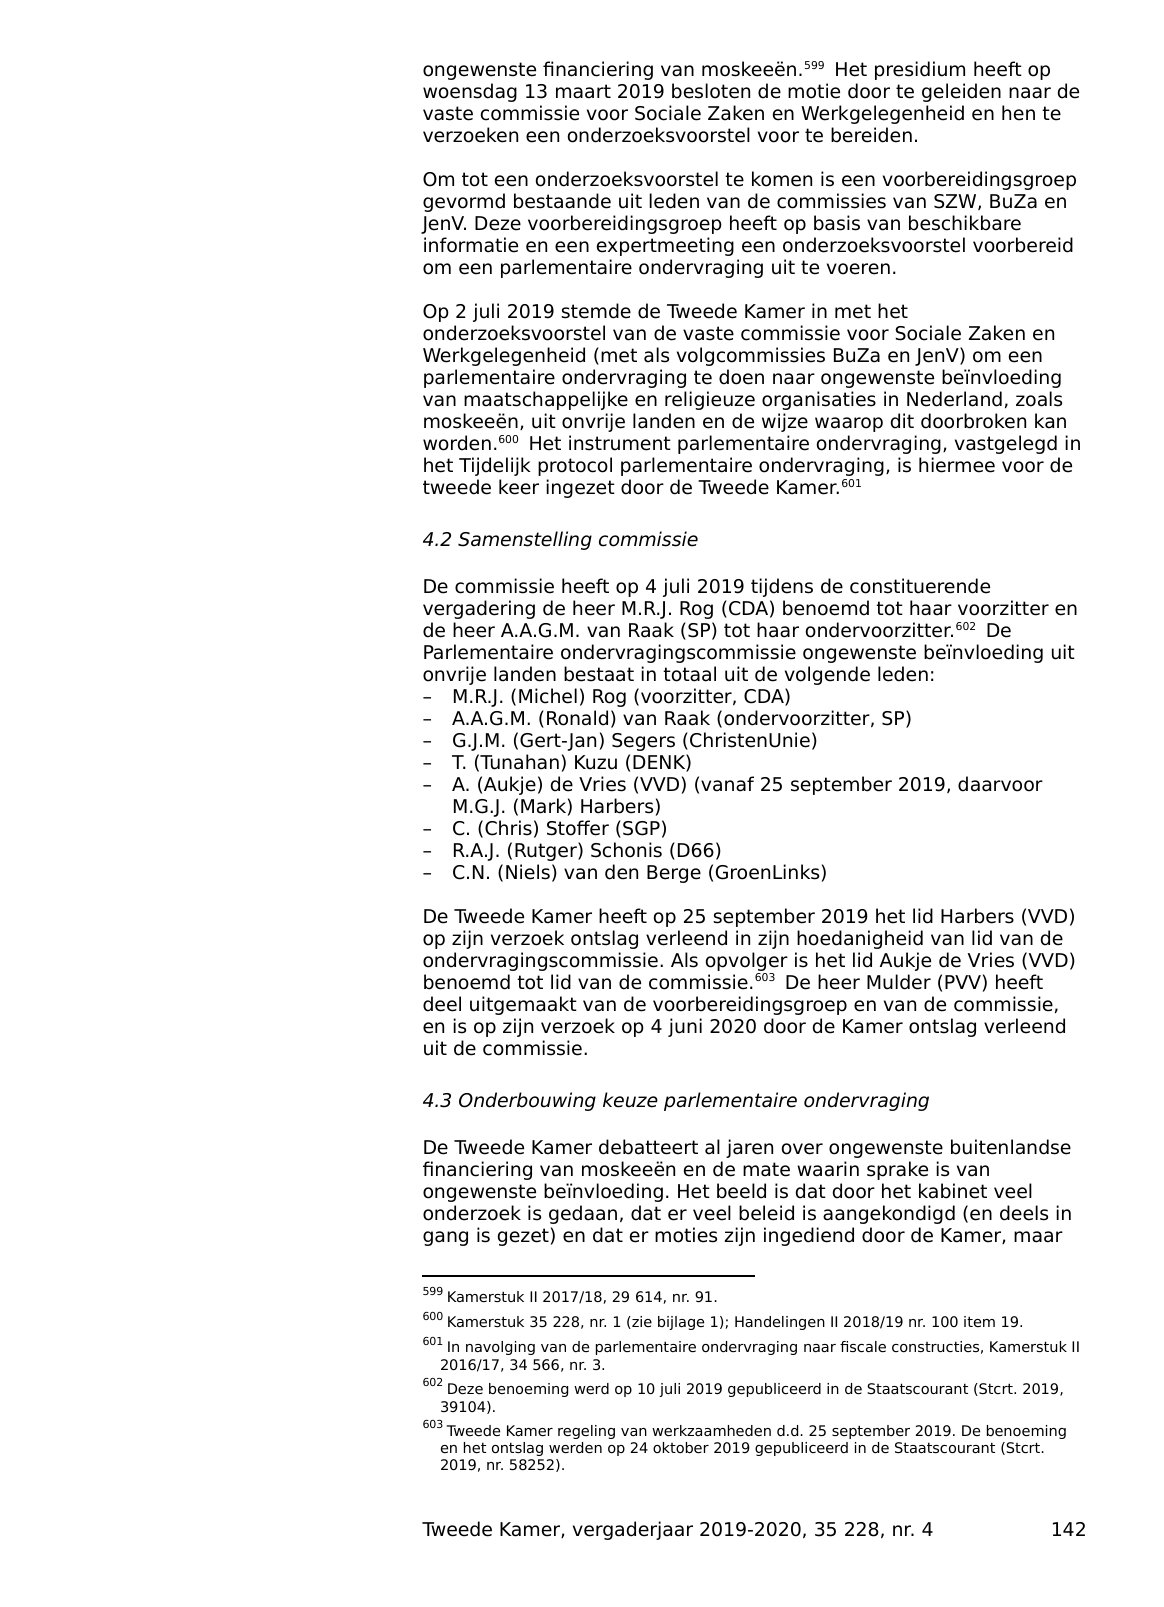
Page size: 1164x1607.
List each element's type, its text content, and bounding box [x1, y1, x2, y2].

text Kamerstuk II 2017/18, 29 614, nr. 91. [422, 1285, 1087, 1307]
text Deze benoeming werd op 10 juli 2019 gepubliceerd in de Staatscourant (Stcrt. 2019, 39104). [422, 1377, 1087, 1416]
text Om tot een onderzoeksvoorstel te komen is een voorbereidingsgroep gevormd bestaande uit leden van de commissies van SZW, BuZa en JenV. Deze voorbereidingsgroep heeft op basis van beschikbare informatie en een expertmeeting een onderzoeksvoorstel voorbereid om een parlementaire ondervraging uit te voeren. [422, 169, 1087, 279]
text Kamerstuk 35 228, nr. 1 (zie bijlage 1); Handelingen II 2018/19 nr. 100 item 19. [422, 1310, 1087, 1332]
text ongewenste financiering van moskeeën. Het presidium heeft op woensdag 13 maart 2019 besloten de motie door te geleiden naar de vaste commissie voor Sociale Zaken en Werkgelegenheid en hen te verzoeken een onderzoeksvoorstel voor te bereiden. [422, 59, 1087, 147]
text De Tweede Kamer heeft op 25 september 2019 het lid Harbers (VVD) op zijn verzoek ontslag verleend in zijn hoedanigheid van lid van de ondervragingscommissie. Als opvolger is het lid Aukje de Vries (VVD) benoemd tot lid van de commissie. De heer Mulder (PVV) heeft deel uitgemaakt van de voorbereidingsgroep en van de commissie, en is op zijn verzoek op 4 juni 2020 door de Kamer ontslag verleend uit de commissie. [422, 906, 1087, 1060]
text – R.A.J. (Rutger) Schonis (D66) [422, 840, 1087, 862]
text Op 2 juli 2019 stemde de Tweede Kamer in met het onderzoeksvoorstel van de vaste commissie voor Sociale Zaken en Werkgelegenheid (met als volgcommissies BuZa en JenV) om een parlementaire ondervraging te doen naar ongewenste beïnvloeding van maatschappelijke en religieuze organisaties in Nederland, zoals moskeeën, uit onvrije landen en de wijze waarop dit doorbroken kan worden. Het instrument parlementaire ondervraging, vastgelegd in het Tijdelijk protocol parlementaire ondervraging, is hiermee voor de tweede keer ingezet door de Tweede Kamer. [422, 301, 1087, 499]
text De commissie heeft op 4 juli 2019 tijdens de constituerende vergadering de heer M.R.J. Rog (CDA) benoemd tot haar voorzitter en de heer A.A.G.M. van Raak (SP) tot haar ondervoorzitter. De Parlementaire ondervragingscommissie ongewenste beïnvloeding uit onvrije landen bestaat in totaal uit de volgende leden: [422, 576, 1087, 686]
text – C. (Chris) Stoffer (SGP) [422, 818, 1087, 840]
subtitle 4.2 Samenstelling commissie [422, 529, 1087, 551]
subtitle 4.3 Onderbouwing keuze parlementaire ondervraging [422, 1090, 1087, 1112]
text – G.J.M. (Gert-Jan) Segers (ChristenUnie) [422, 730, 1087, 752]
text – A.A.G.M. (Ronald) van Raak (ondervoorzitter, SP) [422, 708, 1087, 730]
text – A. (Aukje) de Vries (VVD) (vanaf 25 september 2019, daarvoor M.G.J. (Mark) Harbers) [422, 774, 1087, 818]
text – C.N. (Niels) van den Berge (GroenLinks) [422, 862, 1087, 884]
text – M.R.J. (Michel) Rog (voorzitter, CDA) [422, 686, 1087, 708]
text In navolging van de parlementaire ondervraging naar fiscale constructies, Kamerstuk II 2016/17, 34 566, nr. 3. [422, 1335, 1087, 1374]
text De Tweede Kamer debatteert al jaren over ongewenste buitenlandse financiering van moskeeën en de mate waarin sprake is van ongewenste beïnvloeding. Het beeld is dat door het kabinet veel onderzoek is gedaan, dat er veel beleid is aangekondigd (en deels in gang is gezet) en dat er moties zijn ingediend door de Kamer, maar [422, 1137, 1087, 1247]
text – T. (Tunahan) Kuzu (DENK) [422, 752, 1087, 774]
text Tweede Kamer regeling van werkzaamheden d.d. 25 september 2019. De benoeming en het ontslag werden op 24 oktober 2019 gepubliceerd in de Staatscourant (Stcrt. 2019, nr. 58252). [422, 1418, 1087, 1474]
